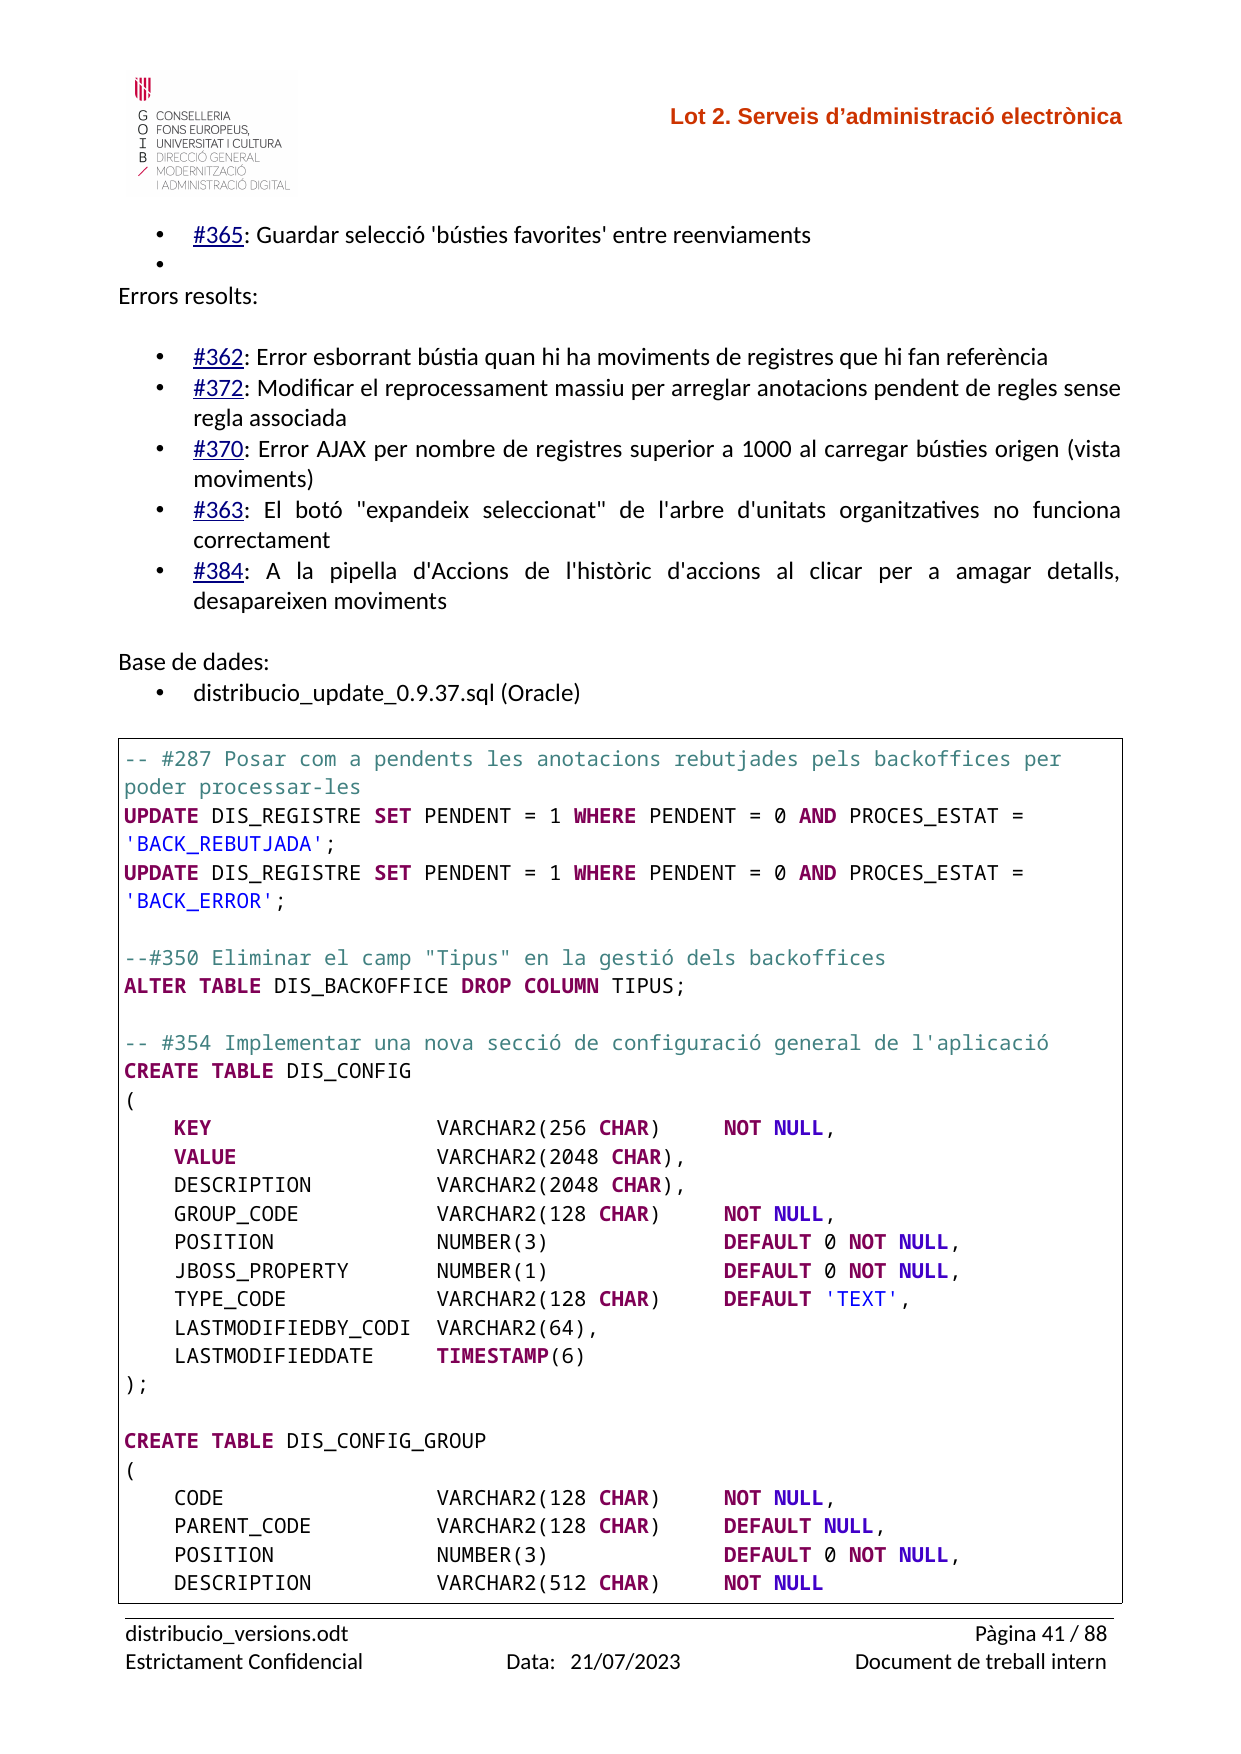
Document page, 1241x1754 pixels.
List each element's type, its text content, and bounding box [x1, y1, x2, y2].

text Errors resolts: [118, 280, 1122, 311]
picture [126, 70, 299, 197]
list #362: Error esborrant bústia quan hi ha moviments de registres que hi fan referència [156, 341, 1122, 372]
list #384: A la pipella d'Accions de l'històric d'accions al clicar per a amagar detalls, desapareixen moviments [156, 555, 1122, 616]
table_header -- #287 Posar com a pendents les anotacions rebutjades pels backoffices per poder processar-les UPDATE DIS_REGISTRE SET PENDENT = 1 WHERE PENDENT = 0 AND PROCES_ESTAT = 'BACK_REBUTJADA'; UPDATE DIS_REGISTRE SET PENDENT = 1 WHERE PENDENT = 0 AND PROCES_ESTAT = 'BACK_ERROR'; --#350 Eliminar el camp "Tipus" en la gestió dels backoffices ALTER TABLE DIS_BACKOFFICE DROP COLUMN TIPUS; -- #354 Implementar una nova secció de configuració general de l'aplicació CREATE TABLE DIS_CONFIG ( KEY VARCHAR2(256 CHAR) NOT NULL, VALUE VARCHAR2(2048 CHAR), DESCRIPTION VARCHAR2(2048 CHAR), GROUP_CODE VARCHAR2(128 CHAR) NOT NULL, POSITION NUMBER(3) DEFAULT 0 NOT NULL, JBOSS_PROPERTY NUMBER(1) DEFAULT 0 NOT NULL, TYPE_CODE VARCHAR2(128 CHAR) DEFAULT 'TEXT', LASTMODIFIEDBY_CODI VARCHAR2(64), LASTMODIFIEDDATE TIMESTAMP(6) ); CREATE TABLE DIS_CONFIG_GROUP ( CODE VARCHAR2(128 CHAR) NOT NULL, PARENT_CODE VARCHAR2(128 CHAR) DEFAULT NULL, POSITION NUMBER(3) DEFAULT 0 NOT NULL, DESCRIPTION VARCHAR2(512 CHAR) NOT NULL [119, 739, 1122, 1603]
list distribucio_update_0.9.37.sql (Oracle) [156, 677, 1122, 707]
text Base de dades: [118, 646, 1122, 677]
list #372: Modificar el reprocessament massiu per arreglar anotacions pendent de regles sense regla associada [156, 372, 1122, 433]
list #370: Error AJAX per nombre de registres superior a 1000 al carregar bústies origen (vista moviments) [156, 433, 1122, 494]
list #365: Guardar selecció 'bústies favorites' entre reenviaments [156, 219, 1122, 250]
list #363: El botó "expandeix seleccionat" de l'arbre d'unitats organitzatives no funciona correctament [156, 494, 1122, 555]
